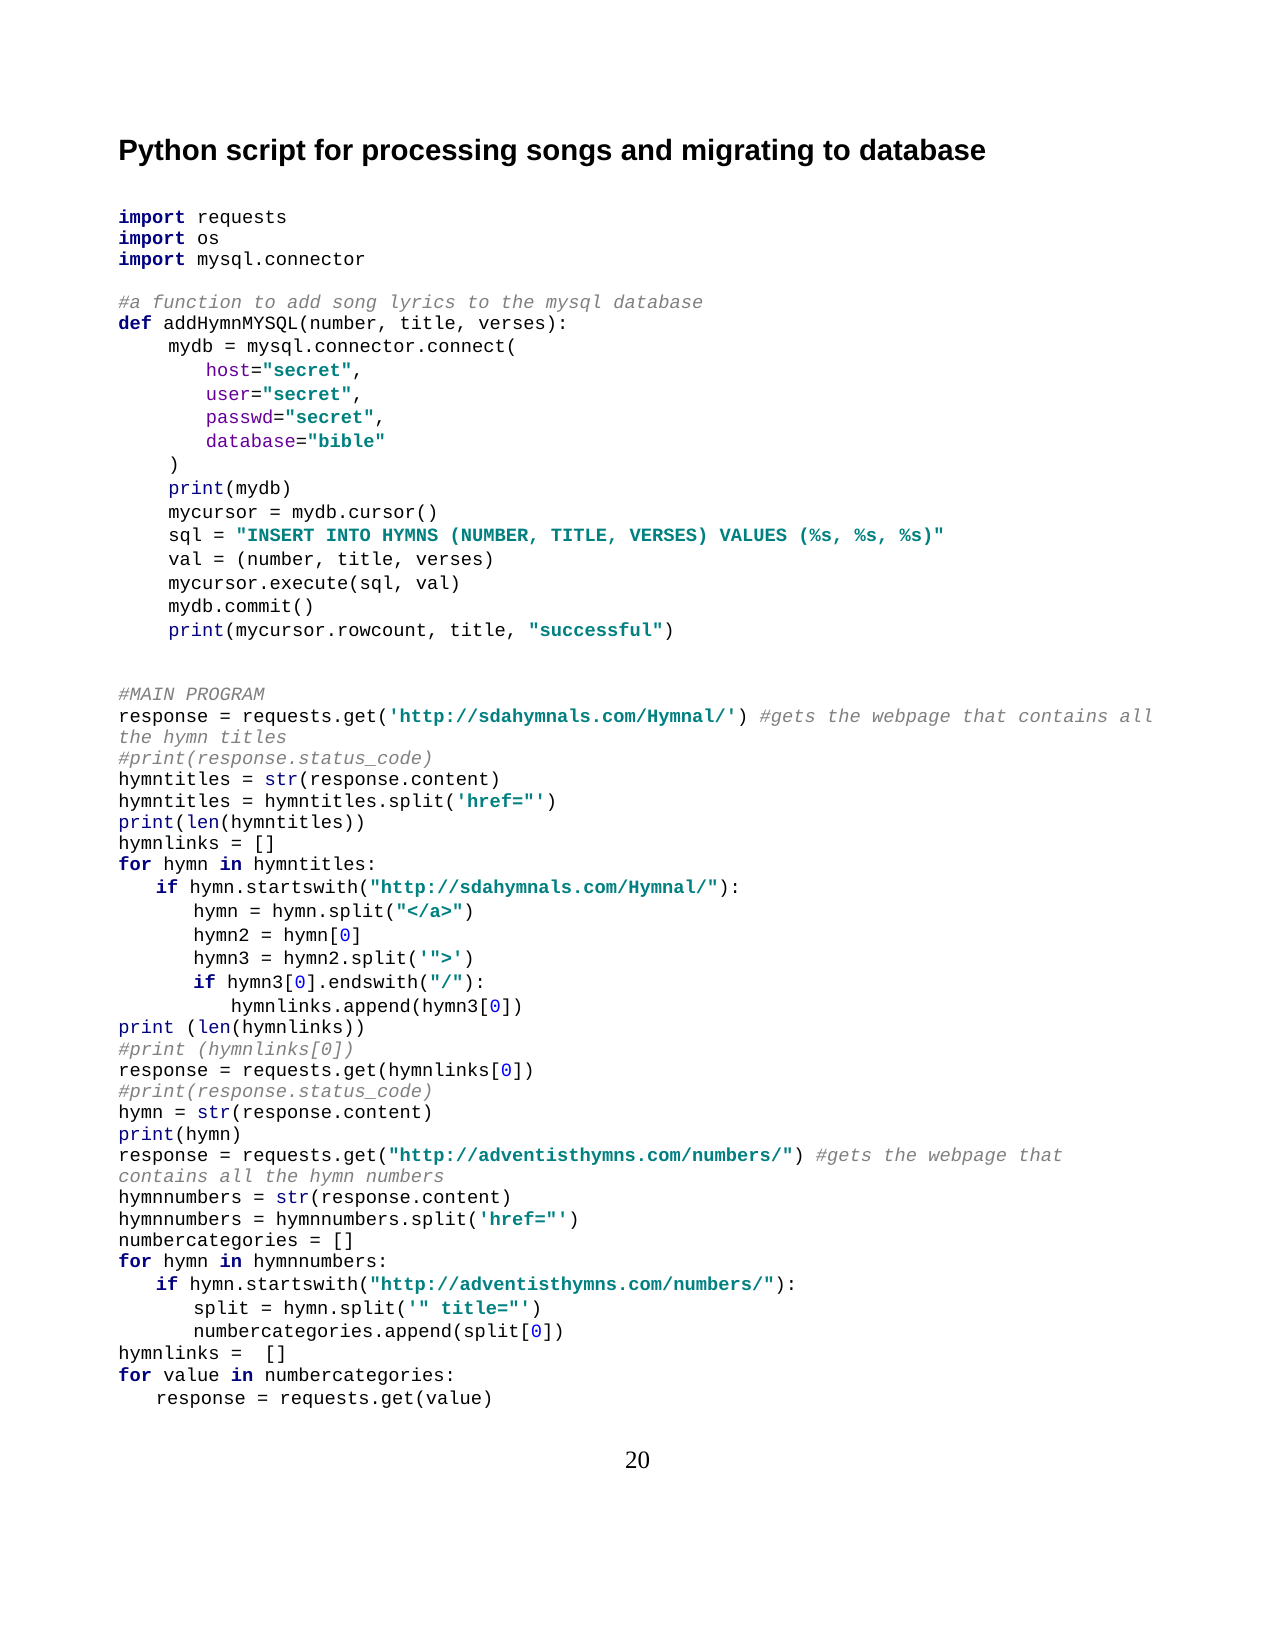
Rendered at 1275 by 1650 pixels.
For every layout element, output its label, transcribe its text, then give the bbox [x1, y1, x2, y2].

text import mysql.connector [118, 250, 1157, 271]
text hymn = hymn.split("</a>") [118, 900, 1157, 924]
text print(len(hymntitles)) [118, 813, 1157, 834]
text import os [118, 229, 1157, 250]
text hymnlinks.append(hymn3[0]) [118, 994, 1157, 1018]
text numbercategories.append(split[0]) [118, 1321, 1157, 1344]
text passwd="secret", [118, 406, 1157, 430]
text #print (hymnlinks[0]) [118, 1039, 1157, 1061]
text hymn2 = hymn[0] [118, 924, 1157, 947]
text mycursor = mydb.cursor() [118, 501, 1157, 524]
text import requests [118, 208, 1157, 229]
text ) [118, 453, 1157, 477]
text val = (number, title, verses) [118, 548, 1157, 572]
text if hymn.startswith("http://adventisthymns.com/numbers/"): [118, 1273, 1157, 1297]
text hymntitles = hymntitles.split('href="') [118, 791, 1157, 813]
text for hymn in hymnnumbers: [118, 1252, 1157, 1273]
text #a function to add song lyrics to the mysql database [118, 293, 1157, 314]
text if hymn3[0].endswith("/"): [118, 971, 1157, 994]
text for value in numbercategories: [118, 1365, 1157, 1387]
text hymnnumbers = hymnnumbers.split('href="') [118, 1209, 1157, 1231]
text numbercategories = [] [118, 1231, 1157, 1252]
text print(mydb) [118, 477, 1157, 501]
text mydb.commit() [118, 595, 1157, 619]
text print (len(hymnlinks)) [118, 1018, 1157, 1039]
text #print(response.status_code) [118, 749, 1157, 770]
text hymnlinks = [] [118, 834, 1157, 855]
text if hymn.startswith("http://sdahymnals.com/Hymnal/"): [118, 876, 1157, 900]
text response = requests.get(hymnlinks[0]) [118, 1061, 1157, 1082]
text hymnnumbers = str(response.content) [118, 1188, 1157, 1209]
text mydb = mysql.connector.connect( [118, 335, 1157, 359]
subtitle Python script for processing songs and migrating to database [118, 133, 1157, 166]
text database="bible" [118, 430, 1157, 453]
text hymn = str(response.content) [118, 1103, 1157, 1124]
text hymntitles = str(response.content) [118, 770, 1157, 791]
text hymn3 = hymn2.split('">') [118, 947, 1157, 971]
text response = requests.get(value) [118, 1387, 1157, 1410]
text def addHymnMYSQL(number, title, verses): [118, 314, 1157, 335]
text print(hymn) [118, 1124, 1157, 1146]
text #MAIN PROGRAM [118, 685, 1157, 706]
text response = requests.get("http://adventisthymns.com/numbers/") #gets the webpage that contains all the hymn numbers [118, 1146, 1157, 1188]
text print(mycursor.rowcount, title, "successful") [118, 619, 1157, 643]
text split = hymn.split('" title="') [118, 1297, 1157, 1321]
text for hymn in hymntitles: [118, 855, 1157, 876]
text mycursor.execute(sql, val) [118, 572, 1157, 595]
text #print(response.status_code) [118, 1082, 1157, 1103]
text host="secret", [118, 359, 1157, 382]
text hymnlinks = [] [118, 1344, 1157, 1365]
text user="secret", [118, 382, 1157, 406]
text sql = "INSERT INTO HYMNS (NUMBER, TITLE, VERSES) VALUES (%s, %s, %s)" [118, 524, 1157, 548]
text response = requests.get('http://sdahymnals.com/Hymnal/') #gets the webpage that contains all the hymn titles [118, 706, 1157, 749]
